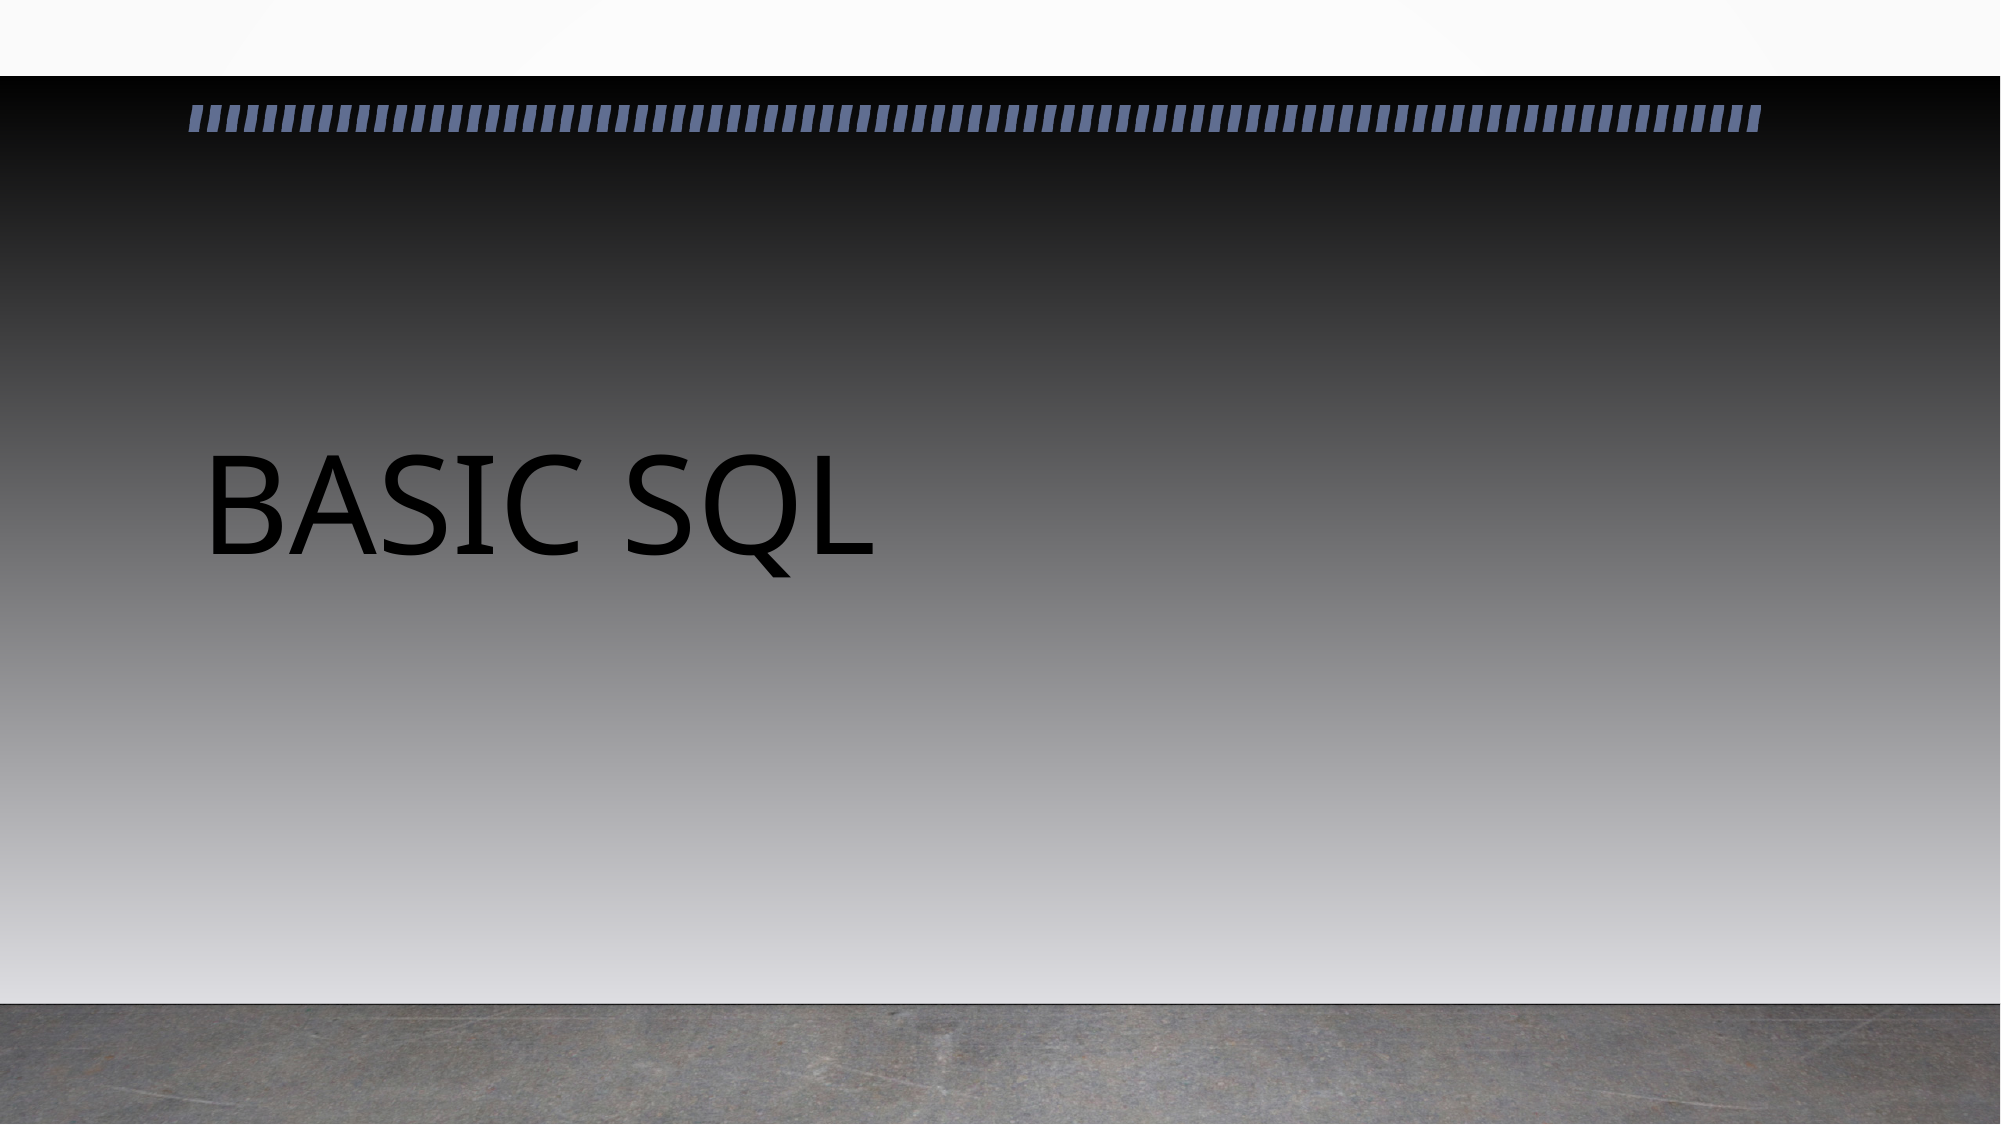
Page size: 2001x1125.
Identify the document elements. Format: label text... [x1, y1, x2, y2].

title BASIC SQL [185, 155, 1602, 585]
